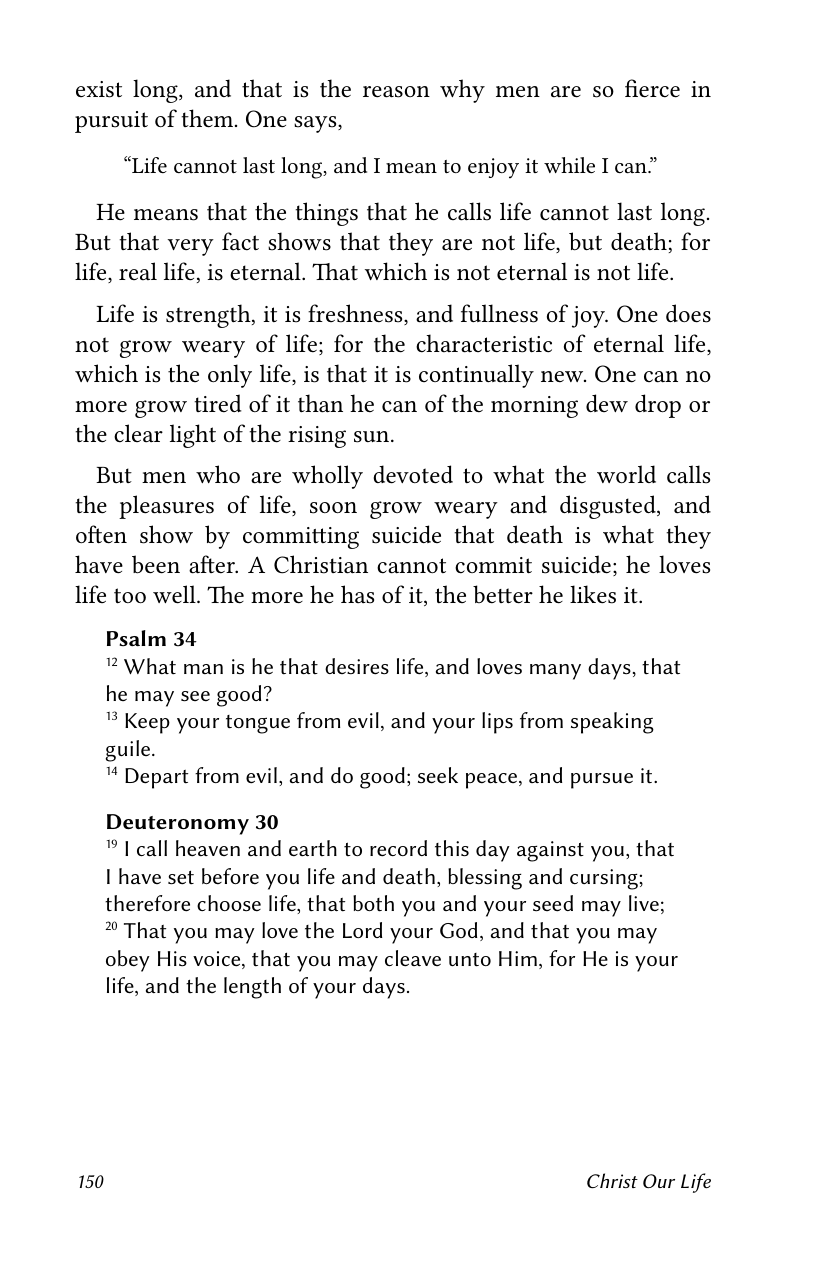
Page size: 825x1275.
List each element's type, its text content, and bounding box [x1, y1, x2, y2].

text 14 Depart from evil, and do good; seek peace, and pursue it. [105, 763, 682, 789]
text Life is strength, it is freshness, and fullness of joy. One does not grow weary of life; for the characteristic of eternal life, which is the only life, is that it is continually new. One can no more grow tired of it than he can of the morning dew drop or the clear light of the rising sun. [75, 300, 712, 448]
text Deuteronomy 30 [105, 808, 712, 835]
text 13 Keep your tongue from evil, and your lips from speaking guile. [105, 708, 682, 762]
text But men who are wholly devoted to what the world calls the pleasures of life, soon grow weary and disgusted, and often show by committing suicide that death is what they have been after. A Christian cannot commit suicide; he loves life too well. The more he has of it, the better he likes it. [75, 462, 712, 610]
text “Life cannot last long, and I mean to enjoy it while I can.” [105, 153, 682, 179]
text Psalm 34 [105, 626, 712, 652]
text exist long, and that is the reason why men are so fierce in pursuit of them. One says, [75, 75, 712, 133]
text 19 I call heaven and earth to record this day against you, that I have set before you life and death, blessing and cursing; therefore choose life, that both you and your seed may live; [105, 836, 682, 917]
text 20 That you may love the Lord your God, and that you may obey His voice, that you may cleave unto Him, for He is your life, and the length of your days. [105, 918, 682, 999]
text 12 What man is he that desires life, and loves many days, that he may see good? [105, 654, 682, 707]
text He means that the things that he calls life cannot last long. But that very fact shows that they are not life, but death; for life, real life, is eternal. That which is not eternal is not life. [75, 198, 712, 287]
